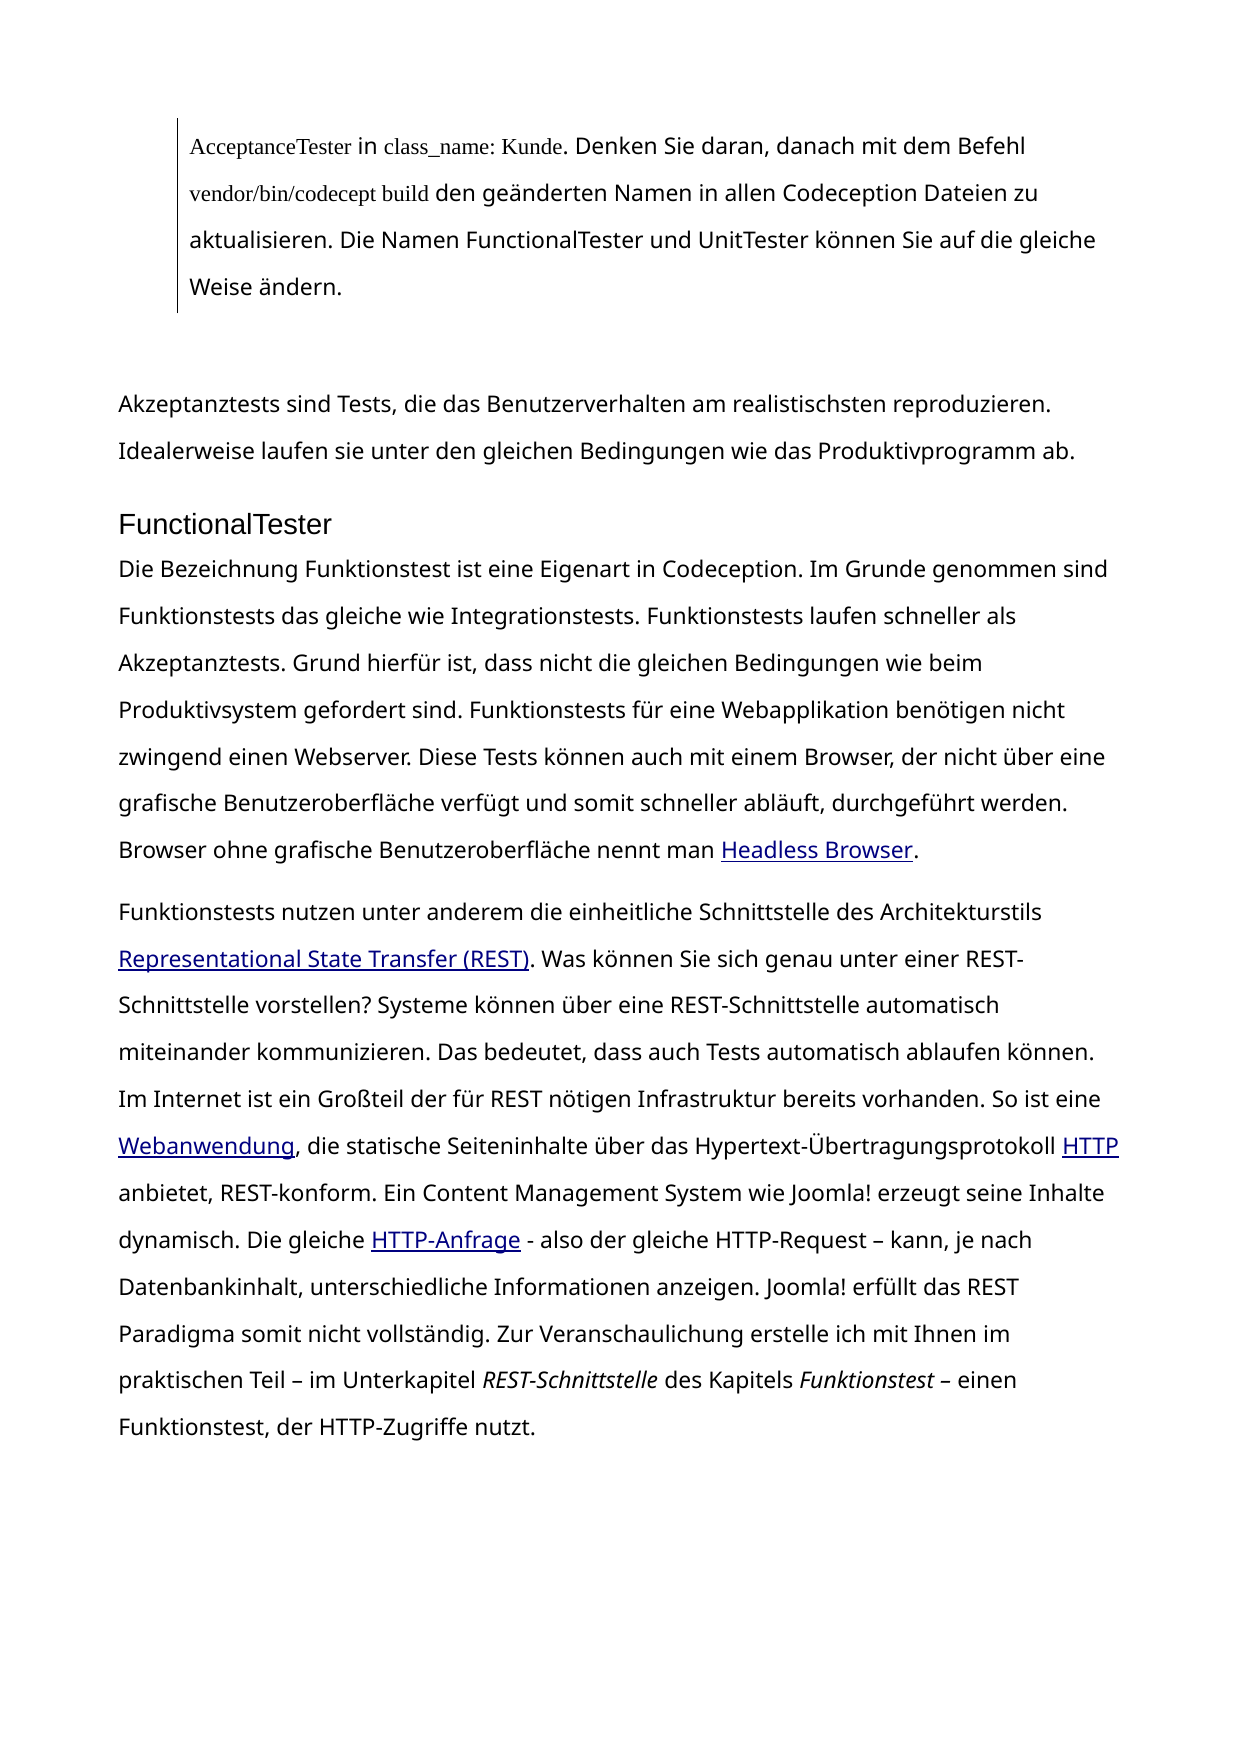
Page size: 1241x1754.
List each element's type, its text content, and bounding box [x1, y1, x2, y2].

subtitle FunctionalTester [118, 507, 1122, 541]
text Funktionstests nutzen unter anderem die einheitliche Schnittstelle des Architekturstils Representational State Transfer (REST). Was können Sie sich genau unter einer REST-Schnittstelle vorstellen? Systeme können über eine REST-Schnittstelle automatisch miteinander kommunizieren. Das bedeutet, dass auch Tests automatisch ablaufen können. Im Internet ist ein Großteil der für REST nötigen Infrastruktur bereits vorhanden. So ist eine Webanwendung, die statische Seiteninhalte über das Hypertext-Übertragungsprotokoll HTTP anbietet, REST-konform. Ein Content Management System wie Joomla! erzeugt seine Inhalte dynamisch. Die gleiche HTTP-Anfrage - also der gleiche HTTP-Request – kann, je nach Datenbankinhalt, unterschiedliche Informationen anzeigen. Joomla! erfüllt das REST Paradigma somit nicht vollständig. Zur Veranschaulichung erstelle ich mit Ihnen im praktischen Teil – im Unterkapitel REST-Schnittstelle des Kapitels Funktionstest – einen Funktionstest, der HTTP-Zugriffe nutzt. [118, 896, 1122, 1443]
text Die Bezeichnung Funktionstest ist eine Eigenart in Codeception. Im Grunde genommen sind Funktionstests das gleiche wie Integrationstests. Funktionstests laufen schneller als Akzeptanztests. Grund hierfür ist, dass nicht die gleichen Bedingungen wie beim Produktivsystem gefordert sind. Funktionstests für eine Webapplikation benötigen nicht zwingend einen Webserver. Diese Tests können auch mit einem Browser, der nicht über eine grafische Benutzeroberfläche verfügt und somit schneller abläuft, durchgeführt werden. Browser ohne grafische Benutzeroberfläche nennt man Headless Browser. [118, 553, 1122, 866]
text AcceptanceTester in class_name: Kunde. Denken Sie daran, danach mit dem Befehl vendor/bin/codecept build den geänderten Namen in allen Codeception Dateien zu aktualisieren. Die Namen FunctionalTester und UnitTester können Sie auf die gleiche Weise ändern. [178, 118, 1122, 313]
text Akzeptanztests sind Tests, die das Benutzerverhalten am realistischsten reproduzieren. Idealerweise laufen sie unter den gleichen Bedingungen wie das Produktivprogramm ab. [118, 388, 1122, 466]
